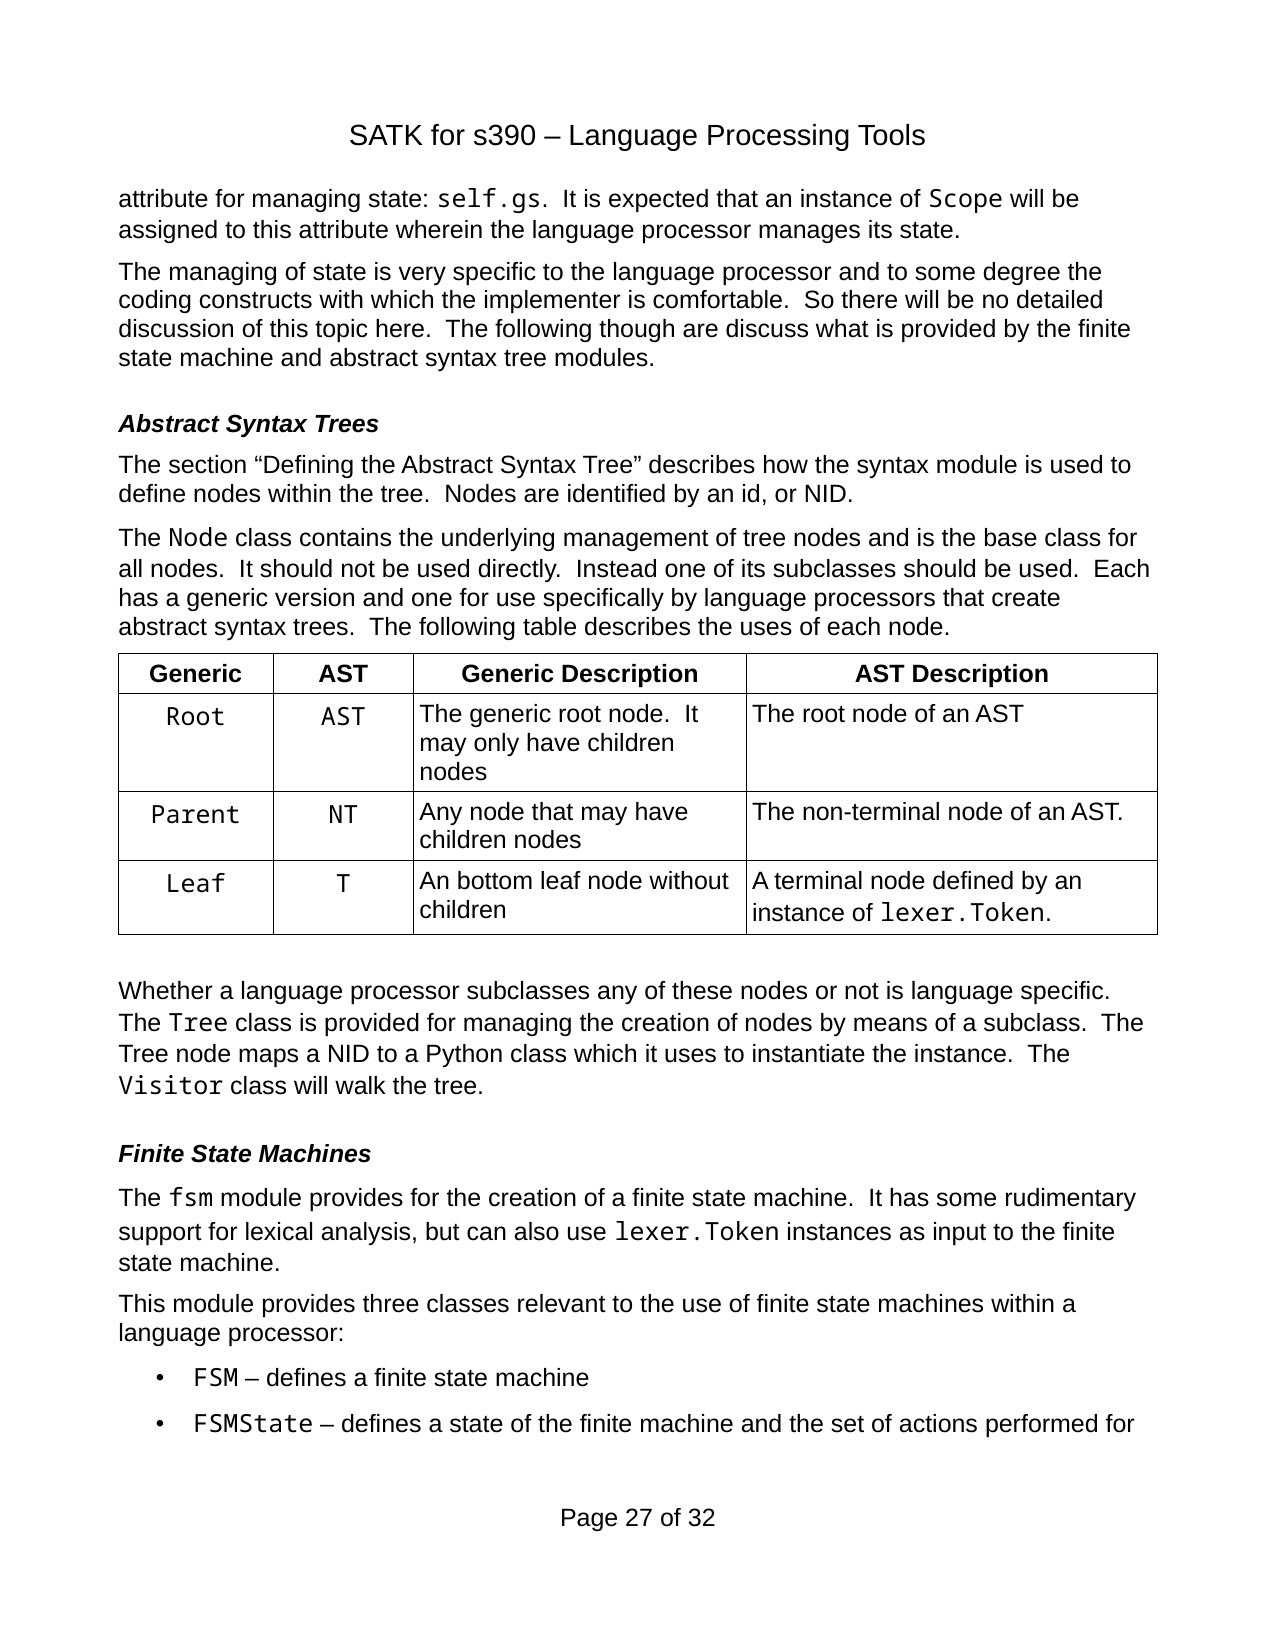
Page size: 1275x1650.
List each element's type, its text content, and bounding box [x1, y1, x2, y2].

table_cell NT [274, 792, 413, 860]
table_cell Any node that may have children nodes [414, 792, 746, 860]
table_header AST [274, 654, 413, 693]
table_cell Leaf [119, 861, 273, 934]
text The managing of state is very specific to the language processor and to some degree the coding constructs with which the implementer is comfortable. So there will be no detailed discussion of this topic here. The following though are discuss what is provided by the finite state machine and abstract syntax tree modules. [118, 256, 1157, 371]
table_cell The root node of an AST [747, 694, 1157, 791]
text The section “Defining the Abstract Syntax Tree” describes how the syntax module is used to define nodes within the tree. Nodes are identified by an id, or NID. [118, 450, 1157, 507]
table_cell The generic root node. It may only have children nodes [414, 694, 746, 791]
text This module provides three classes relevant to the use of finite state machines within a language processor: [118, 1289, 1157, 1347]
table_cell The non-terminal node of an AST. [747, 792, 1157, 860]
table_cell A terminal node defined by an instance of lexer.Token. [747, 861, 1157, 934]
table_header AST Description [747, 654, 1157, 693]
table_cell Root [119, 694, 273, 791]
table_cell AST [274, 694, 413, 791]
table_cell Parent [119, 792, 273, 860]
list FSM – defines a finite state machine [156, 1359, 1157, 1393]
table_header Generic Description [414, 654, 746, 693]
list FSMState – defines a state of the finite machine and the set of actions performed for [156, 1406, 1157, 1440]
table_cell An bottom leaf node without children [414, 861, 746, 934]
text Whether a language processor subclasses any of these nodes or not is language specific. The Tree class is provided for managing the creation of nodes by means of a subclass. The Tree node maps a NID to a Python class which it uses to instantiate the instance. The Visitor class will walk the tree. [118, 976, 1157, 1101]
text The Node class contains the underlying management of tree nodes and is the base class for all nodes. It should not be used directly. Instead one of its subclasses should be used. Each has a generic version and one for use specifically by language processors that create abstract syntax trees. The following table describes the uses of each node. [118, 520, 1157, 640]
text attribute for managing state: self.gs. It is expected that an instance of Scope will be assigned to this attribute wherein the language processor manages its state. [118, 181, 1157, 244]
table_header Generic [119, 654, 273, 693]
text The fsm module provides for the creation of a finite state machine. It has some rudimentary support for lexical analysis, but can also use lexer.Token instances as input to the finite state machine. [118, 1180, 1157, 1277]
subtitle Finite State Machines [118, 1139, 1157, 1167]
subtitle Abstract Syntax Trees [118, 409, 1157, 437]
table_cell T [274, 861, 413, 934]
